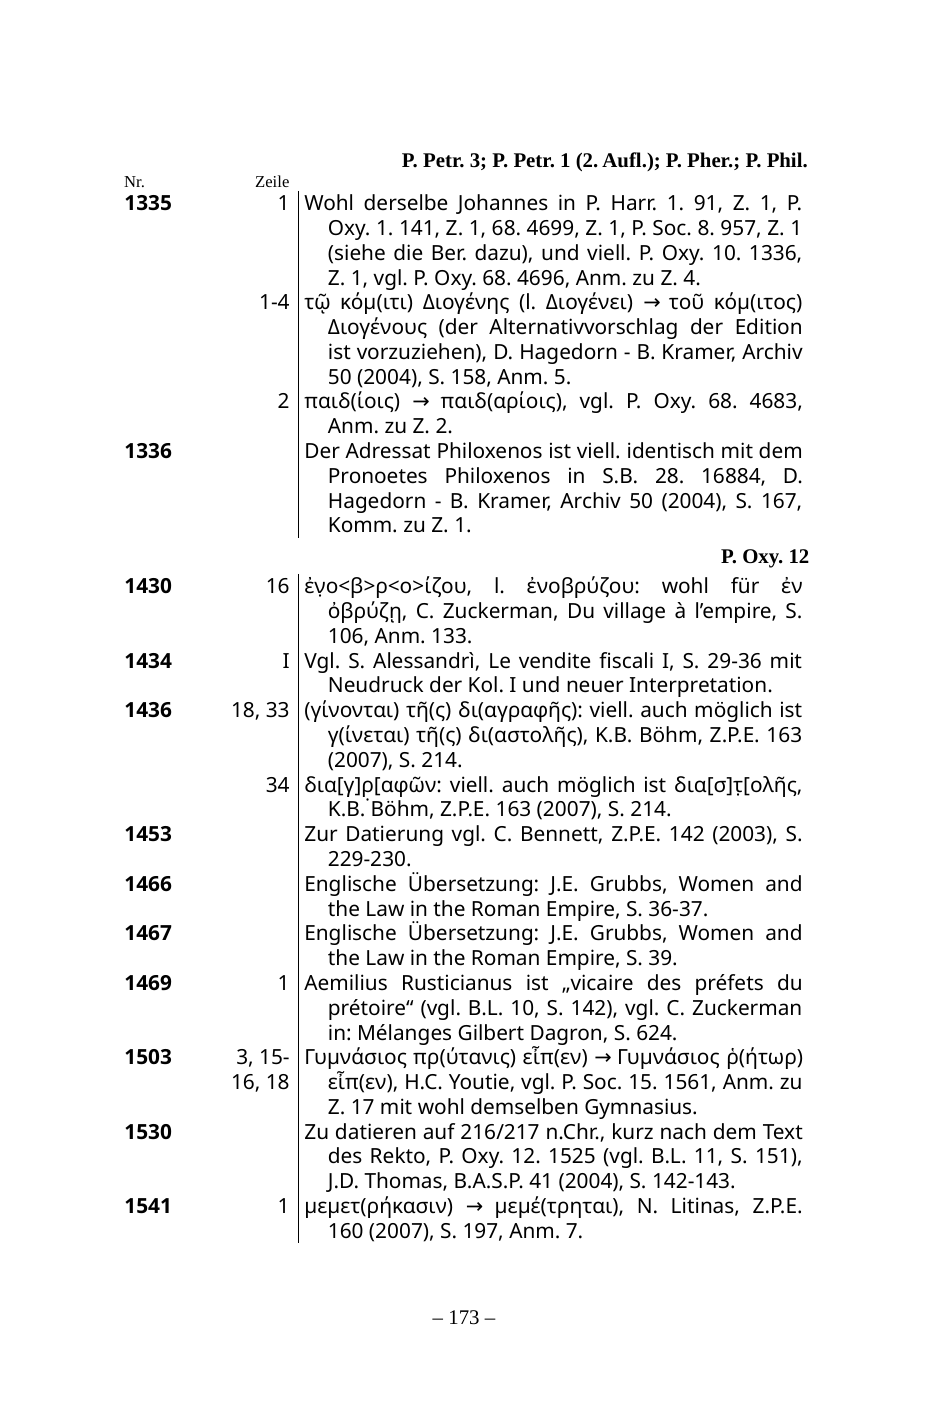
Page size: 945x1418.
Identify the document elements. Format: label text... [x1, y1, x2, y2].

table_cell (γίνονται) τῆ(ς) δι(αγραφῆς): viell. auch möglich ist γ(ίνεται) τῆ(ς) δι(αστολῆς), K.B. Böhm, Z.P.E. 163 (2007), S. 214. [299, 698, 809, 772]
table_cell 1466 [118, 871, 298, 921]
table_cell 34 [207, 772, 298, 822]
table_cell 1436 [118, 698, 207, 772]
table_cell 1335 [118, 191, 207, 290]
table_cell 1 [207, 191, 298, 290]
table_cell 1530 [118, 1119, 298, 1194]
table_cell [118, 389, 207, 439]
table_cell Vgl. S. Alessandrì, Le vendite fiscali I, S. 29-36 mit Neudruck der Kol. I und neuer Interpretation. [299, 648, 809, 698]
table_cell 1336 [118, 439, 298, 538]
table_cell μεμετ(ρήκασιν) → μεμέ(τρηται), N. Litinas, Z.P.E. 160 (2007), S. 197, Anm. 7. [299, 1194, 809, 1243]
table_cell 1-4 [207, 290, 298, 389]
table_header 1430 [118, 574, 207, 648]
table_header ἐν̣ο<β>ρ<ο>ίζου, l. ἐνοβρύζου: wohl für ἐν ὀβρύζῃ, C. Zuckerman, Du village à l’empire, S. 106, Anm. 133. [299, 574, 809, 648]
table_cell 1541 [118, 1194, 207, 1243]
table_cell 1453 [118, 822, 298, 871]
table_cell 1467 [118, 921, 298, 971]
table_cell [118, 772, 207, 822]
table_cell Zur Datierung vgl. C. Bennett, Z.P.E. 142 (2003), S. 229-230. [299, 822, 809, 871]
table_cell Wohl derselbe Johannes in P. Harr. 1. 91, Z. 1, P. Oxy. 1. 141, Z. 1, 68. 4699, Z. 1, P. Soc. 8. 957, Z. 1 (siehe die Ber. dazu), und viell. P. Oxy. 10. 1336, Z. 1, vgl. P. Oxy. 68. 4696, Anm. zu Z. 4. [299, 191, 809, 290]
table_cell τῷ κόμ(ιτι) Διογένης (l. Διογένει) → τοῦ κόμ(ιτος) Διογένους (der Alternativvorschlag der Edition ist vorzuziehen), D. Hagedorn - B. Kramer, Archiv 50 (2004), S. 158, Anm. 5. [299, 290, 809, 389]
table_cell 1 [207, 971, 298, 1045]
table_cell Γυμνάσιος πρ(ύτανις) εἶπ(εν) → Γυμνάσιος ῥ(ήτωρ) εἶπ(εν), H.C. Youtie, vgl. P. Soc. 15. 1561, Anm. zu Z. 17 mit wohl demselben Gymnasius. [299, 1045, 809, 1119]
table_cell Aemilius Rusticianus ist „vicaire des préfets du prétoire“ (vgl. B.L. 10, S. 142), vgl. C. Zuckerman in: Mélanges Gilbert Dagron, S. 624. [299, 971, 809, 1045]
table_cell Englische Übersetzung: J.E. Grubbs, Women and the Law in the Roman Empire, S. 39. [299, 921, 809, 971]
table_cell 2 [207, 389, 298, 439]
table_cell 3, 15-16, 18 [207, 1045, 298, 1119]
table_cell 1503 [118, 1045, 207, 1119]
table_header 16 [207, 574, 298, 648]
table_cell Englische Übersetzung: J.E. Grubbs, Women and the Law in the Roman Empire, S. 36-37. [299, 871, 809, 921]
table_cell Der Adressat Philoxenos ist viell. identisch mit dem Pronoetes Philoxenos in S.B. 28. 16884, D. Hagedorn - B. Kramer, Archiv 50 (2004), S. 167, Komm. zu Z. 1. [299, 439, 809, 538]
table_cell I [207, 648, 298, 698]
subtitle P. Oxy. 12 [118, 544, 809, 568]
table_cell παιδ(ίοις) → παιδ(αρίοις), vgl. P. Oxy. 68. 4683, Anm. zu Z. 2. [299, 389, 809, 439]
table_cell δια[γ]ρ̣[αφῶν: viell. auch möglich ist δια[σ]τ̣[ολῆς, K.B. Böhm, Z.P.E. 163 (2007), S. 214. [299, 772, 809, 822]
table_cell Zu datieren auf 216/217 n.Chr., kurz nach dem Text des Rekto, P. Oxy. 12. 1525 (vgl. B.L. 11, S. 151), J.D. Thomas, B.A.S.P. 41 (2004), S. 142-143. [299, 1119, 809, 1194]
table_cell 18, 33 [207, 698, 298, 772]
table_cell 1469 [118, 971, 207, 1045]
table_cell [118, 290, 207, 389]
table_cell 1434 [118, 648, 207, 698]
table_cell 1 [207, 1194, 298, 1243]
